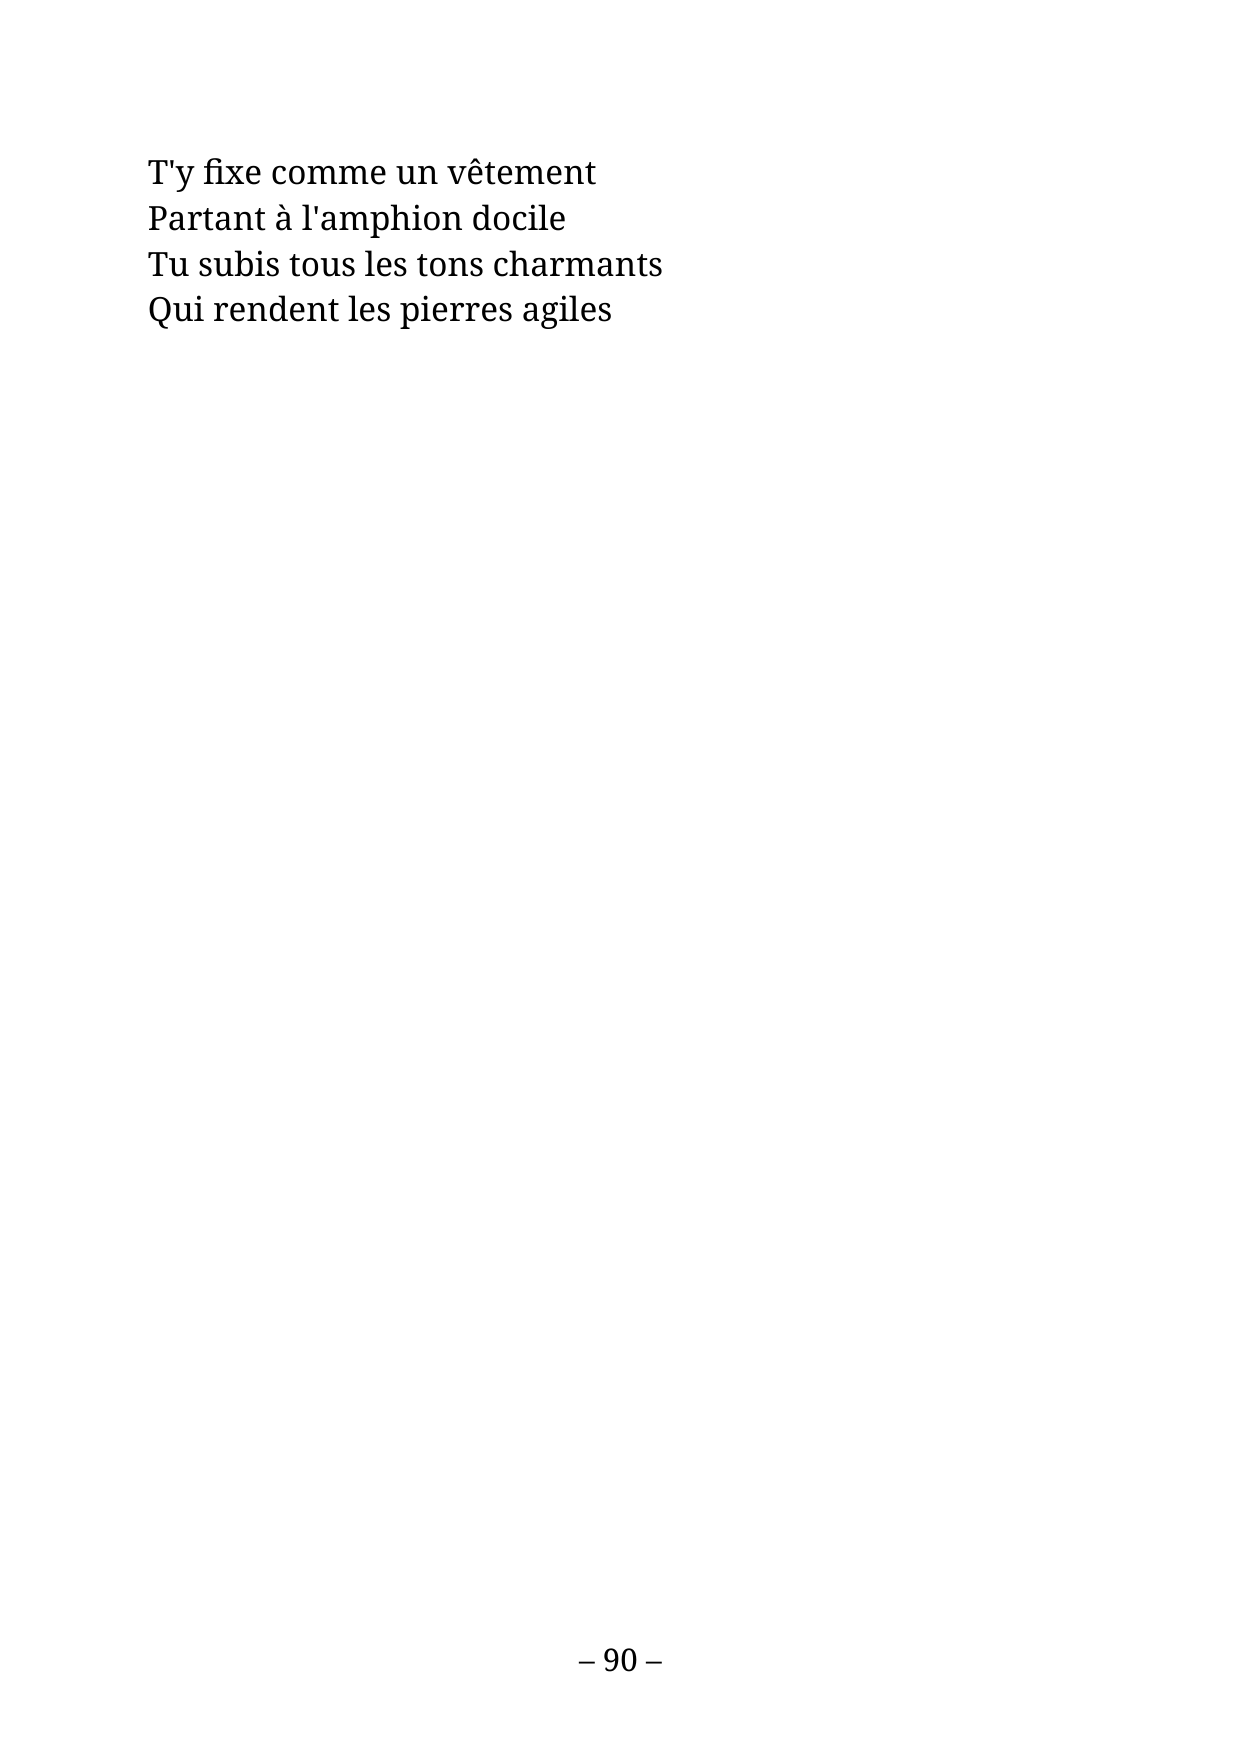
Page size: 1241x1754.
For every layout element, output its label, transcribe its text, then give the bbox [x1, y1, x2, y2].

text T'y fixe comme un vêtement Partant à l'amphion docile Tu subis tous les tons charmants Qui rendent les pierres agiles [148, 148, 1092, 331]
